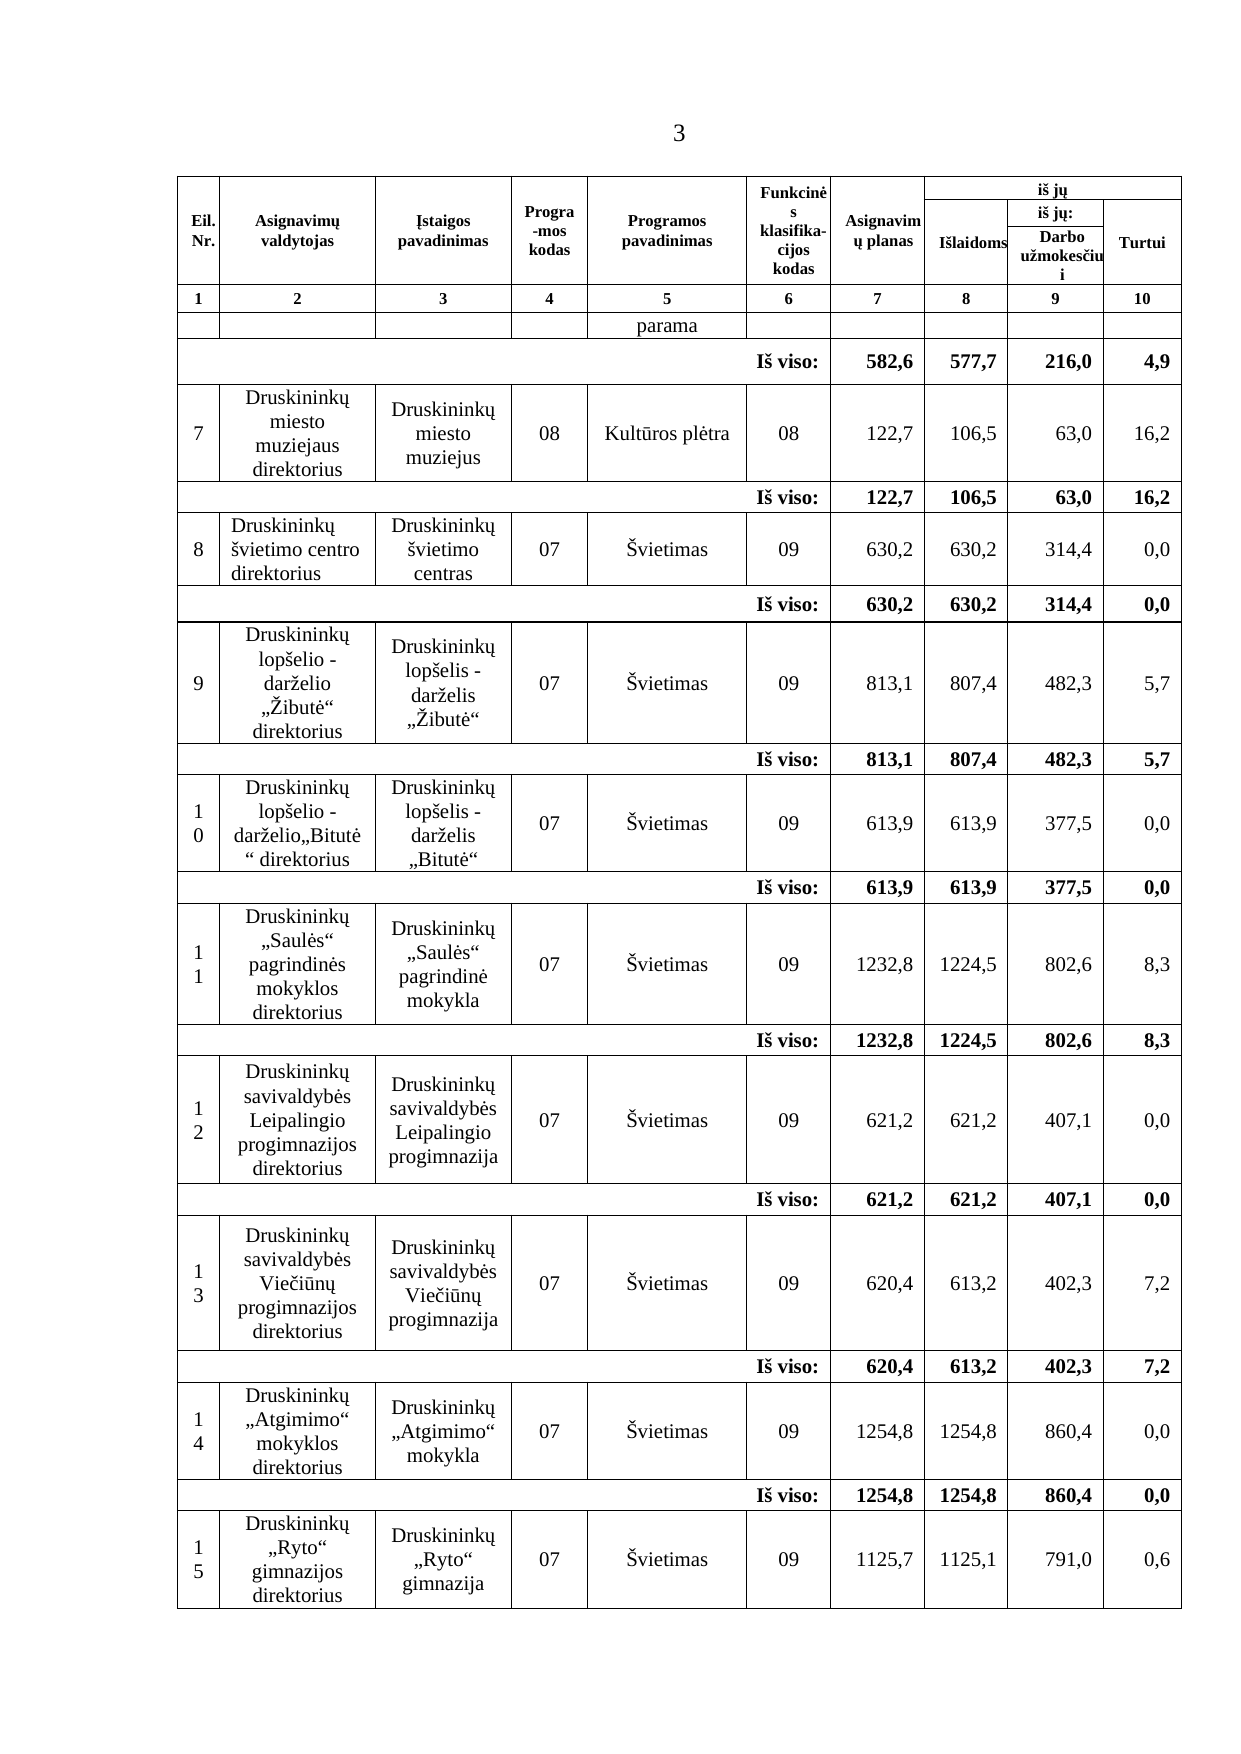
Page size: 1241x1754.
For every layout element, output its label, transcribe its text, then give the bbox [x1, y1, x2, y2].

table_cell 106,5 [925, 385, 1007, 481]
table_cell 630,2 [831, 513, 924, 585]
table_cell 07 [512, 775, 587, 871]
table_cell Iš viso: [178, 1351, 830, 1382]
table_header iš jų [925, 177, 1181, 199]
table_cell 07 [512, 513, 587, 585]
table_cell 377,5 [1008, 775, 1103, 871]
table_cell 07 [512, 1056, 587, 1183]
table_cell Druskininkų „Atgimimo“ mokykla [376, 1383, 511, 1479]
table_header Įstaigos pavadinimas [376, 177, 511, 284]
table_cell 613,2 [925, 1351, 1007, 1382]
table_cell 9 [1008, 285, 1103, 312]
table_cell Druskininkų savivaldybės Leipalingio progimnazijos direktorius [220, 1056, 375, 1183]
table_cell 0,0 [1104, 1383, 1181, 1479]
table_cell 7,2 [1104, 1351, 1181, 1382]
table_cell 0,0 [1104, 1184, 1181, 1214]
table_cell [512, 313, 587, 337]
table_cell 3 [376, 285, 511, 312]
table_cell 791,0 [1008, 1511, 1103, 1607]
table_cell Švietimas [588, 775, 746, 871]
table_cell Švietimas [588, 1056, 746, 1183]
table_cell 16,2 [1104, 385, 1181, 481]
table_cell 8,3 [1104, 1025, 1181, 1055]
table_cell Turtui [1104, 200, 1181, 284]
table_cell Iš viso: [178, 744, 830, 774]
table_cell Darbo užmokesčiui [1008, 227, 1103, 284]
table_cell 7 [831, 285, 924, 312]
table_cell 08 [747, 385, 830, 481]
table_cell 14 [178, 1383, 219, 1479]
table_cell 0,0 [1104, 513, 1181, 585]
table_cell 1224,5 [925, 1025, 1007, 1055]
table_cell Iš viso: [178, 872, 830, 902]
table_cell 1254,8 [925, 1480, 1007, 1510]
table_cell 1224,5 [925, 904, 1007, 1024]
table_cell [178, 313, 219, 337]
table_header Progra-mos kodas [512, 177, 587, 284]
table_cell Iš viso: [178, 1480, 830, 1510]
table_header Eil. Nr. [178, 177, 219, 284]
table_cell 15 [178, 1511, 219, 1607]
table_cell 8,3 [1104, 904, 1181, 1024]
table_cell 613,2 [925, 1216, 1007, 1350]
table_cell 5 [588, 285, 746, 312]
table_cell [925, 313, 1007, 337]
table_cell Kultūros plėtra [588, 385, 746, 481]
table_cell 1125,1 [925, 1511, 1007, 1607]
table_cell 1254,8 [925, 1383, 1007, 1479]
table_cell 07 [512, 1511, 587, 1607]
table_cell Druskininkų lopšelio - darželio„Bitutė“ direktorius [220, 775, 375, 871]
table_cell 10 [178, 775, 219, 871]
table_cell 09 [747, 1056, 830, 1183]
table_cell 122,7 [831, 385, 924, 481]
table_cell 402,3 [1008, 1351, 1103, 1382]
table_cell 7 [178, 385, 219, 481]
table_cell 620,4 [831, 1216, 924, 1350]
table_cell [1008, 313, 1103, 337]
table_cell Druskininkų „Ryto“ gimnazijos direktorius [220, 1511, 375, 1607]
table_cell 4 [512, 285, 587, 312]
table_cell 07 [512, 623, 587, 743]
table_cell 63,0 [1008, 482, 1103, 512]
table_cell Druskininkų savivaldybės Viečiūnų progimnazija [376, 1216, 511, 1350]
table_cell 10 [1104, 285, 1181, 312]
table_header Asignavimų planas [831, 177, 924, 284]
table_cell Druskininkų savivaldybės Leipalingio progimnazija [376, 1056, 511, 1183]
table_cell 4,9 [1104, 339, 1181, 384]
table_cell 09 [747, 904, 830, 1024]
table_cell 1 [178, 285, 219, 312]
table_cell 613,9 [925, 775, 1007, 871]
table_cell 577,7 [925, 339, 1007, 384]
table_cell Druskininkų švietimo centro direktorius [220, 513, 375, 585]
table_cell 402,3 [1008, 1216, 1103, 1350]
table_cell [747, 313, 830, 337]
table_cell Druskininkų lopšelio - darželio „Žibutė“ direktorius [220, 623, 375, 743]
table_cell Druskininkų švietimo centras [376, 513, 511, 585]
table_cell Švietimas [588, 904, 746, 1024]
table_cell 377,5 [1008, 872, 1103, 902]
table_cell Švietimas [588, 513, 746, 585]
table_cell Druskininkų „Atgimimo“ mokyklos direktorius [220, 1383, 375, 1479]
table_cell 122,7 [831, 482, 924, 512]
table_cell Švietimas [588, 623, 746, 743]
table_cell [831, 313, 924, 337]
table_cell 0,0 [1104, 872, 1181, 902]
table_cell Švietimas [588, 1216, 746, 1350]
table_cell iš jų: [1008, 200, 1103, 226]
table_cell 860,4 [1008, 1383, 1103, 1479]
table_cell 0,0 [1104, 586, 1181, 621]
table_cell 613,9 [831, 872, 924, 902]
table_header Funkcinės klasifika-cijos kodas [747, 177, 830, 284]
table_cell 1254,8 [831, 1383, 924, 1479]
table_cell Iš viso: [178, 1184, 830, 1214]
table_cell 8 [925, 285, 1007, 312]
table_cell 613,9 [831, 775, 924, 871]
table_cell [376, 313, 511, 337]
table_cell 613,9 [925, 872, 1007, 902]
table_cell 407,1 [1008, 1056, 1103, 1183]
table_cell 482,3 [1008, 623, 1103, 743]
table_cell 5,7 [1104, 744, 1181, 774]
table_cell 1232,8 [831, 904, 924, 1024]
table_cell Druskininkų lopšelis - darželis „Bitutė“ [376, 775, 511, 871]
table_cell 807,4 [925, 623, 1007, 743]
table_cell 09 [747, 513, 830, 585]
table_cell Druskininkų „Saulės“ pagrindinė mokykla [376, 904, 511, 1024]
table_cell Druskininkų „Ryto“ gimnazija [376, 1511, 511, 1607]
table_cell 09 [747, 1383, 830, 1479]
table_cell 813,1 [831, 744, 924, 774]
table_cell Švietimas [588, 1383, 746, 1479]
table_cell 5,7 [1104, 623, 1181, 743]
table_cell 1254,8 [831, 1480, 924, 1510]
table_cell 0,6 [1104, 1511, 1181, 1607]
table_cell 106,5 [925, 482, 1007, 512]
table_cell 07 [512, 1383, 587, 1479]
table_cell Iš viso: [178, 1025, 830, 1055]
table_cell 314,4 [1008, 586, 1103, 621]
table_cell Druskininkų savivaldybės Viečiūnų progimnazijos direktorius [220, 1216, 375, 1350]
table_cell 407,1 [1008, 1184, 1103, 1214]
table_cell 621,2 [925, 1184, 1007, 1214]
table_cell 1125,7 [831, 1511, 924, 1607]
table_cell 813,1 [831, 623, 924, 743]
table_cell 621,2 [831, 1056, 924, 1183]
table_cell 630,2 [925, 586, 1007, 621]
table_cell Druskininkų miesto muziejus [376, 385, 511, 481]
table_cell Druskininkų lopšelis - darželis „Žibutė“ [376, 623, 511, 743]
table_cell 07 [512, 1216, 587, 1350]
table_cell 63,0 [1008, 385, 1103, 481]
table_cell 9 [178, 623, 219, 743]
table_cell 08 [512, 385, 587, 481]
table_cell Švietimas [588, 1511, 746, 1607]
table_cell Išlaidoms [925, 200, 1007, 284]
table_cell [1104, 313, 1181, 337]
table_cell 0,0 [1104, 1056, 1181, 1183]
table_cell 1232,8 [831, 1025, 924, 1055]
table_cell 807,4 [925, 744, 1007, 774]
table_cell 0,0 [1104, 775, 1181, 871]
table_cell Iš viso: [178, 339, 830, 384]
table_cell 09 [747, 1511, 830, 1607]
table_cell 09 [747, 623, 830, 743]
table_cell 582,6 [831, 339, 924, 384]
table_cell 16,2 [1104, 482, 1181, 512]
table_cell 802,6 [1008, 1025, 1103, 1055]
table_cell Iš viso: [178, 482, 830, 512]
table_cell 630,2 [831, 586, 924, 621]
table_cell 802,6 [1008, 904, 1103, 1024]
table_cell 630,2 [925, 513, 1007, 585]
table_cell 314,4 [1008, 513, 1103, 585]
table_cell 07 [512, 904, 587, 1024]
table_cell 620,4 [831, 1351, 924, 1382]
table_header Asignavimų valdytojas [220, 177, 375, 284]
table_cell Druskininkų „Saulės“ pagrindinės mokyklos direktorius [220, 904, 375, 1024]
table_cell 482,3 [1008, 744, 1103, 774]
table_cell 6 [747, 285, 830, 312]
table_cell 0,0 [1104, 1480, 1181, 1510]
table_cell 09 [747, 1216, 830, 1350]
table_cell parama [588, 313, 746, 337]
table_cell [220, 313, 375, 337]
table_cell 11 [178, 904, 219, 1024]
table_cell 09 [747, 775, 830, 871]
table_cell Iš viso: [178, 586, 830, 621]
table_cell 621,2 [831, 1184, 924, 1214]
table_cell 621,2 [925, 1056, 1007, 1183]
table_cell 860,4 [1008, 1480, 1103, 1510]
table_cell 12 [178, 1056, 219, 1183]
table_cell 216,0 [1008, 339, 1103, 384]
table_cell Druskininkų miesto muziejaus direktorius [220, 385, 375, 481]
table_header Programos pavadinimas [588, 177, 746, 284]
table_cell 8 [178, 513, 219, 585]
table_cell 2 [220, 285, 375, 312]
table_cell 7,2 [1104, 1216, 1181, 1350]
table_cell 13 [178, 1216, 219, 1350]
